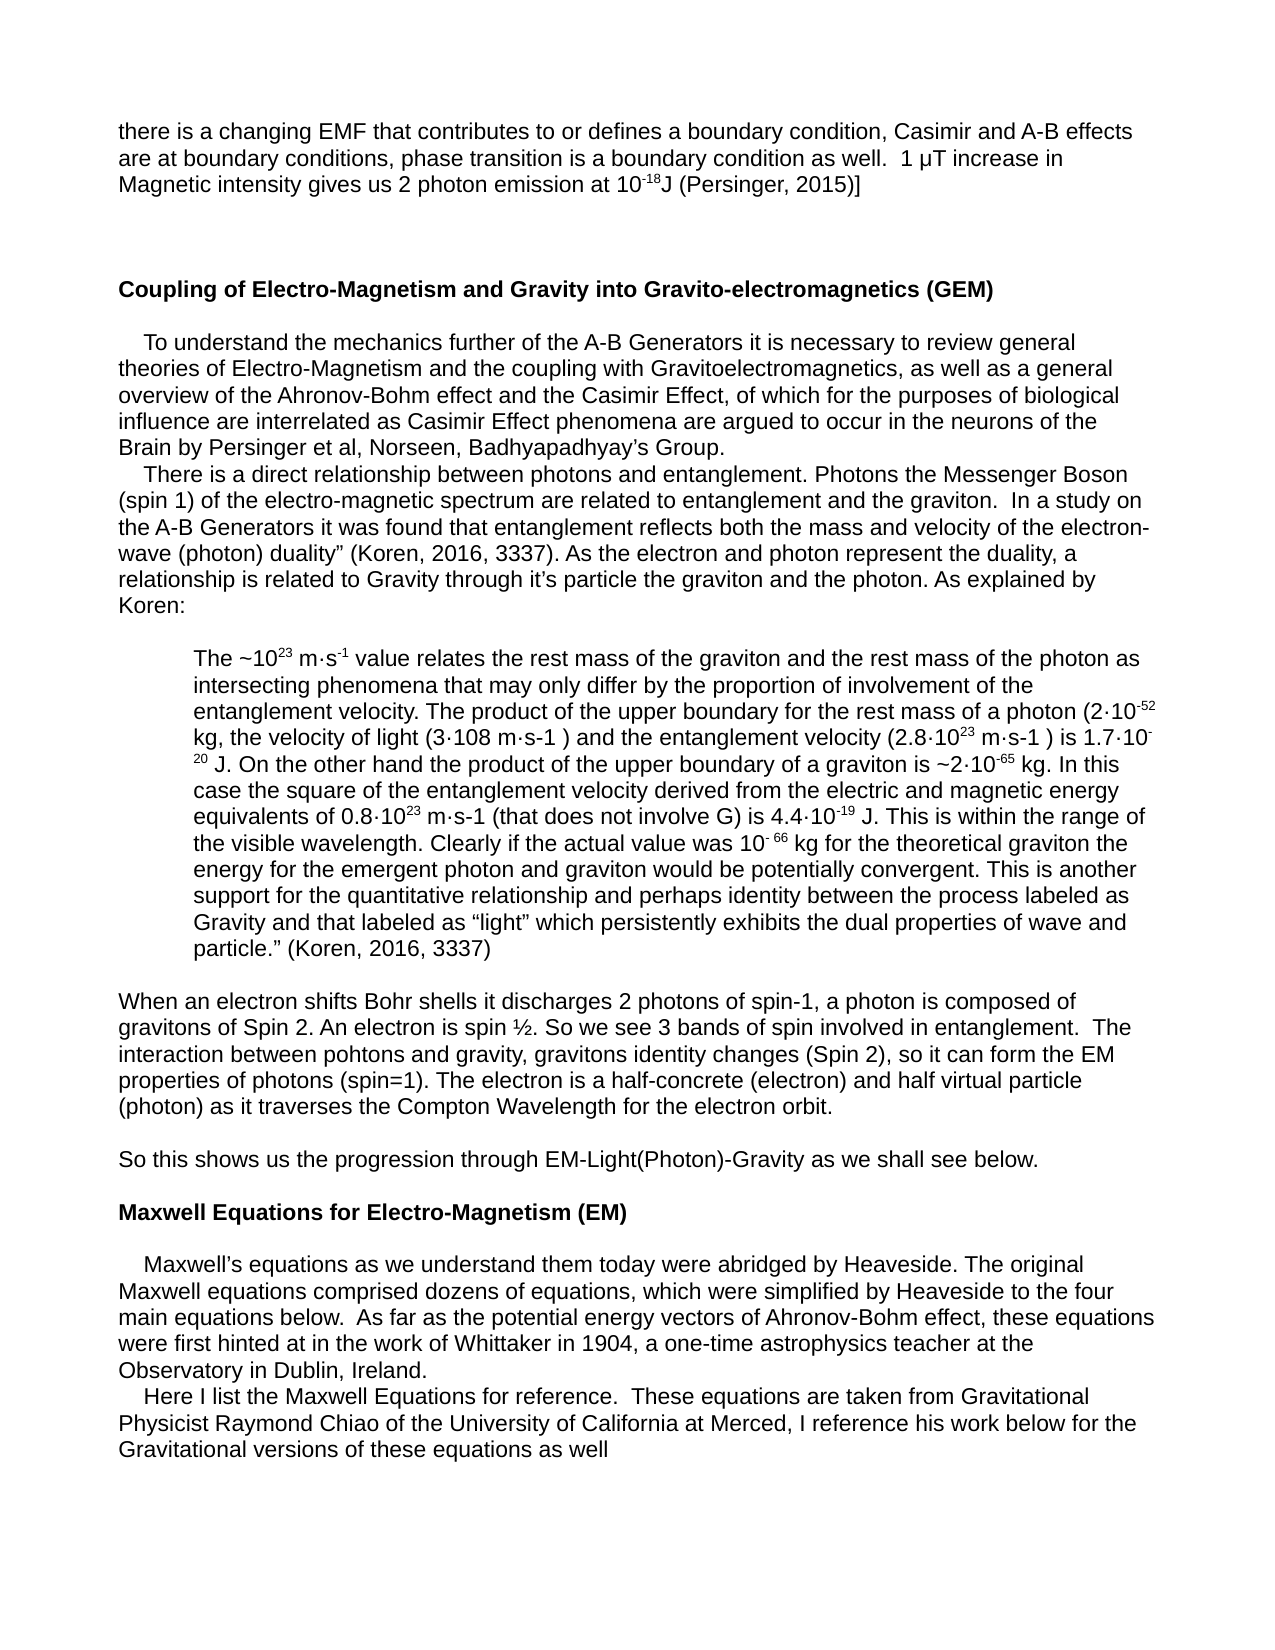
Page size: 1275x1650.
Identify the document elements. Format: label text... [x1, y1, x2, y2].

text To understand the mechanics further of the A-B Generators it is necessary to review general theories of Electro-Magnetism and the coupling with Gravitoelectromagnetics, as well as a general overview of the Ahronov-Bohm effect and the Casimir Effect, of which for the purposes of biological influence are interrelated as Casimir Effect phenomena are argued to occur in the neurons of the Brain by Persinger et al, Norseen, Badhyapadhyay’s Group. [118, 329, 1157, 461]
text Coupling of Electro-Magnetism and Gravity into Gravito-electromagnetics (GEM) [118, 276, 1157, 303]
text When an electron shifts Bohr shells it discharges 2 photons of spin-1, a photon is composed of gravitons of Spin 2. An electron is spin ½. So we see 3 bands of spin involved in entanglement. The interaction between pohtons and gravity, gravitons identity changes (Spin 2), so it can form the EM properties of photons (spin=1). The electron is a half-concrete (electron) and half virtual particle (photon) as it traverses the Compton Wavelength for the electron orbit. [118, 988, 1157, 1119]
text Here I list the Maxwell Equations for reference. These equations are taken from Gravitational Physicist Raymond Chiao of the University of California at Merced, I reference his work below for the Gravitational versions of these equations as well [118, 1383, 1157, 1462]
text So this shows us the progression through EM-Light(Photon)-Gravity as we shall see below. [118, 1146, 1157, 1172]
text Maxwell Equations for Electro-Magnetism (EM) [118, 1199, 1157, 1225]
text There is a direct relationship between photons and entanglement. Photons the Messenger Boson (spin 1) of the electro-magnetic spectrum are related to entanglement and the graviton. In a study on the A-B Generators it was found that entanglement reflects both the mass and velocity of the electron-wave (photon) duality” (Koren, 2016, 3337). As the electron and photon represent the duality, a relationship is related to Gravity through it’s particle the graviton and the photon. As explained by Koren: [118, 461, 1157, 619]
text Maxwell’s equations as we understand them today were abridged by Heaveside. The original Maxwell equations comprised dozens of equations, which were simplified by Heaveside to the four main equations below. As far as the potential energy vectors of Ahronov-Bohm effect, these equations were first hinted at in the work of Whittaker in 1904, a one-time astrophysics teacher at the Observatory in Dublin, Ireland. [118, 1251, 1157, 1383]
text there is a changing EMF that contributes to or defines a boundary condition, Casimir and A-B effects are at boundary conditions, phase transition is a boundary condition as well. 1 μT increase in Magnetic intensity gives us 2 photon emission at 10-18J (Persinger, 2015)] [118, 118, 1157, 197]
text The ~1023 m·s-1 value relates the rest mass of the graviton and the rest mass of the photon as intersecting phenomena that may only differ by the proportion of involvement of the entanglement velocity. The product of the upper boundary for the rest mass of a photon (2·10-52 kg, the velocity of light (3·108 m·s-1 ) and the entanglement velocity (2.8·1023 m·s-1 ) is 1.7·10-20 J. On the other hand the product of the upper boundary of a graviton is ~2·10-65 kg. In this case the square of the entanglement velocity derived from the electric and magnetic energy equivalents of 0.8·1023 m·s-1 (that does not involve G) is 4.4·10-19 J. This is within the range of the visible wavelength. Clearly if the actual value was 10- 66 kg for the theoretical graviton the energy for the emergent photon and graviton would be potentially convergent. This is another support for the quantitative relationship and perhaps identity between the process labeled as Gravity and that labeled as “light” which persistently exhibits the dual properties of wave and particle.” (Koren, 2016, 3337) [193, 645, 1157, 961]
